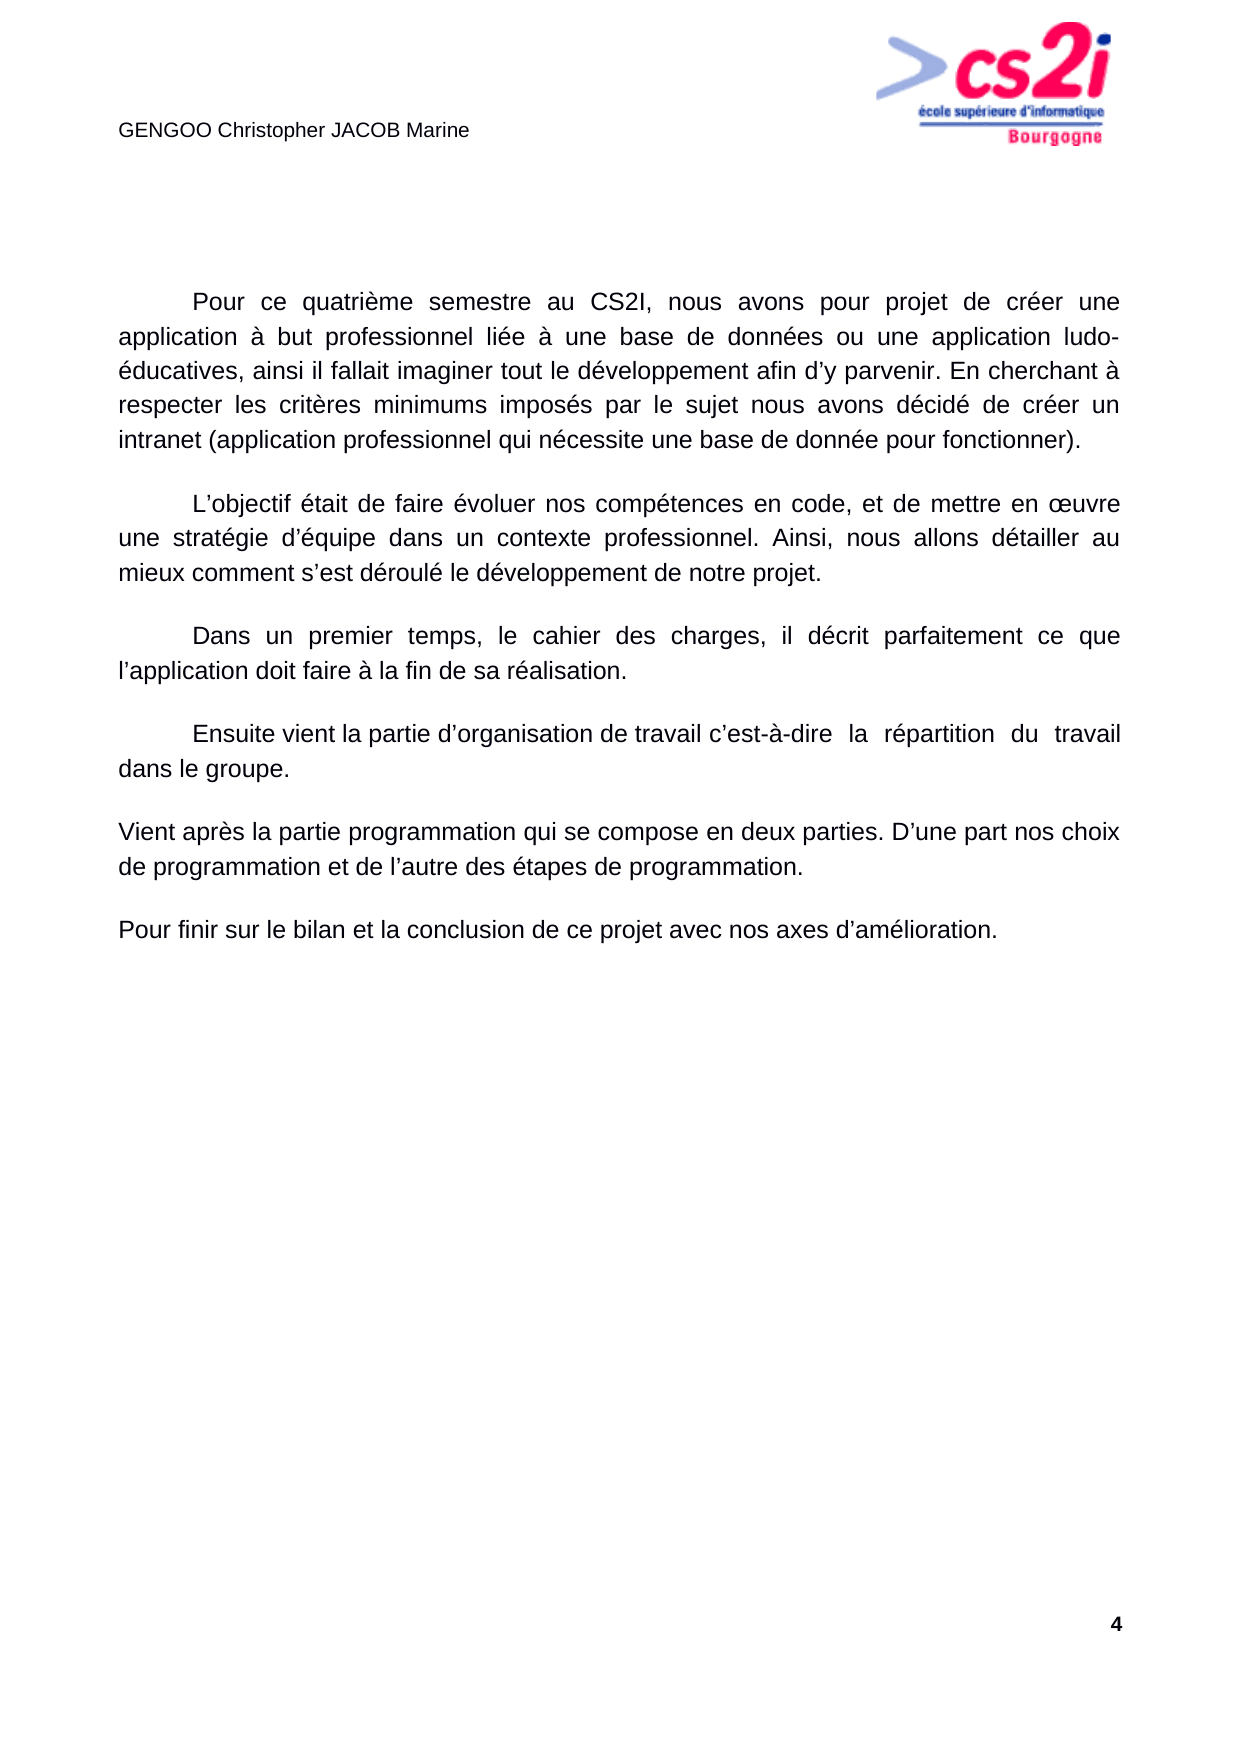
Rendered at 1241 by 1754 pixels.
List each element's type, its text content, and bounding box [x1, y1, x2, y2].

text Pour finir sur le bilan et la conclusion de ce projet avec nos axes d’amélioration. [118, 916, 1122, 944]
text L’objectif était de faire évoluer nos compétences en code, et de mettre en œuvre une stratégie d’équipe dans un contexte professionnel. Ainsi, nous allons détailler au mieux comment s’est déroulé le développement de notre projet. [118, 488, 1122, 586]
picture [876, 22, 1111, 146]
text Ensuite vient la partie d’organisation de travail c’est-à-dire la répartition du travail dans le groupe. [118, 719, 1122, 782]
text Dans un premier temps, le cahier des charges, il décrit parfaitement ce que l’application doit faire à la fin de sa réalisation. [118, 621, 1122, 684]
text Vient après la partie programmation qui se compose en deux parties. D’une part nos choix de programmation et de l’autre des étapes de programmation. [118, 817, 1122, 881]
text Pour ce quatrième semestre au CS2I, nous avons pour projet de créer une application à but professionnel liée à une base de données ou une application ludo-éducatives, ainsi il fallait imaginer tout le développement afin d’y parvenir. En cherchant à respecter les critères minimums imposés par le sujet nous avons décidé de créer un intranet (application professionnel qui nécessite une base de donnée pour fonctionner). [118, 287, 1122, 454]
